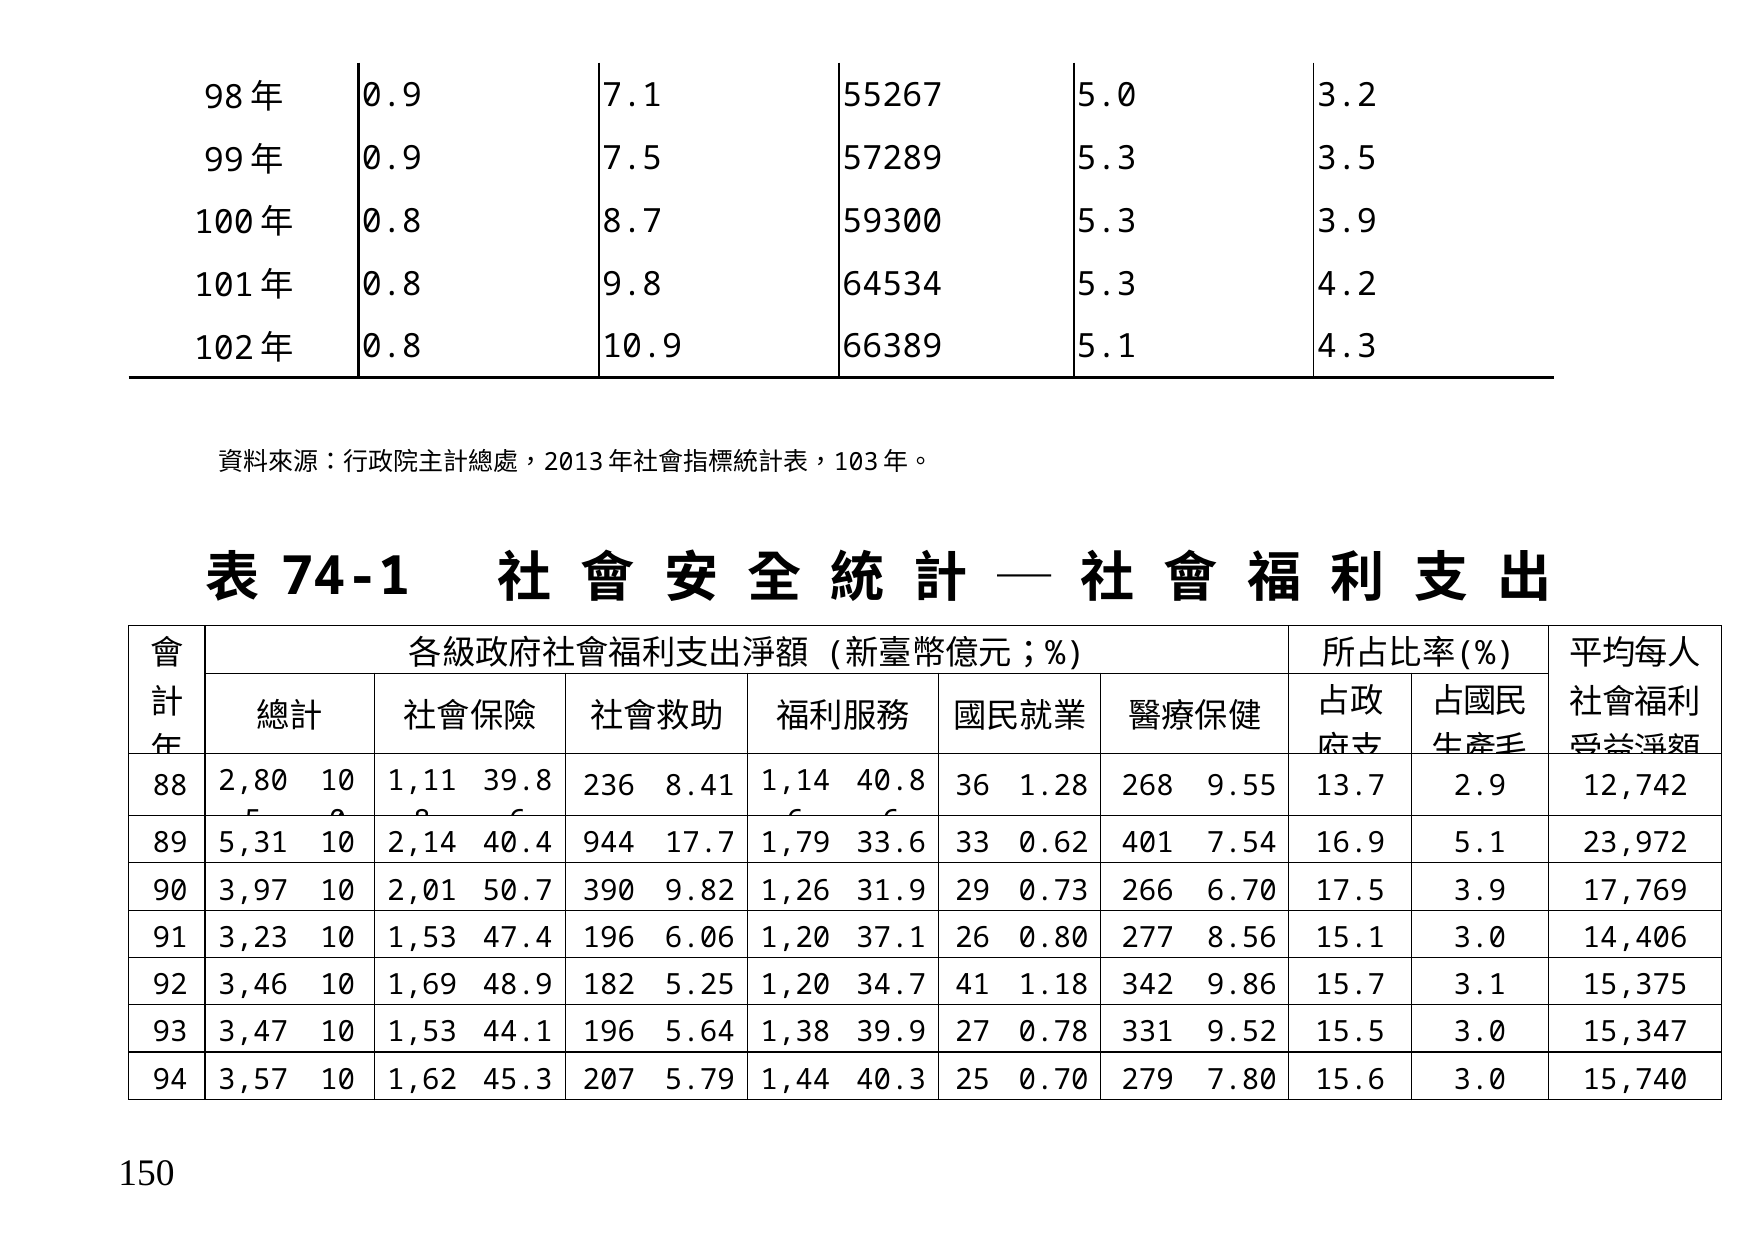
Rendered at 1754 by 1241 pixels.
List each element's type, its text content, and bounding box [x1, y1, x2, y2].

table_cell 91 [129, 911, 204, 957]
table_cell 0.9 [360, 125, 598, 188]
table_cell 23,972 [1549, 816, 1721, 862]
table_cell 10.9 [600, 314, 838, 376]
table_cell 5.3 [1075, 125, 1313, 188]
table_cell 93 [129, 1005, 204, 1051]
table_cell 2,016 [375, 863, 470, 909]
table_cell 16.9 [1289, 816, 1411, 862]
table_cell 15,347 [1549, 1005, 1721, 1051]
table_cell 236 [566, 754, 652, 815]
table_cell 196 [566, 911, 652, 957]
table_cell 5.3 [1075, 251, 1313, 313]
table_cell 268 [1101, 754, 1194, 815]
table_cell 1,699 [375, 958, 470, 1004]
table_cell 15.7 [1289, 958, 1411, 1004]
table_cell 9.8 [600, 251, 838, 313]
table_cell 4.3 [1314, 314, 1554, 376]
table_cell 57289 [840, 125, 1073, 188]
table_cell 9.82 [652, 863, 747, 909]
table_cell 59300 [840, 188, 1073, 251]
table_header 所占比率(%) [1289, 626, 1548, 672]
table_cell 1,206 [748, 958, 843, 1004]
table_cell 2,149 [375, 816, 470, 862]
table_cell 0.78 [1006, 1005, 1100, 1051]
table_cell 31.96 [843, 863, 938, 909]
table_cell 90 [129, 863, 204, 909]
table_cell 401 [1101, 816, 1194, 862]
table_cell 1,534 [375, 911, 470, 957]
table_cell 3.0 [1412, 1053, 1548, 1099]
table_cell 1,791 [748, 816, 843, 862]
table_cell 3,476 [206, 1005, 301, 1051]
table_cell 9.52 [1194, 1005, 1288, 1051]
table_cell 5.25 [652, 958, 747, 1004]
table_cell 98年 [129, 63, 357, 125]
table_cell 277 [1101, 911, 1194, 957]
table_cell 100 [301, 1053, 374, 1099]
table_cell 0.8 [360, 314, 598, 376]
table_cell 40.86 [843, 754, 938, 815]
table_cell 國民就業 [939, 674, 1100, 753]
table_cell 102年 [129, 314, 357, 376]
table_cell 3,578 [206, 1053, 301, 1099]
table_cell 0.8 [360, 188, 598, 251]
table_cell 64534 [840, 251, 1073, 313]
table_cell 100 [301, 816, 374, 862]
table_cell 6.70 [1194, 863, 1288, 909]
table_cell 3.0 [1412, 1005, 1548, 1051]
table_cell 44.11 [470, 1005, 565, 1051]
table_cell 1,146 [748, 754, 843, 815]
table_cell 99年 [129, 125, 357, 188]
table_cell 92 [129, 958, 204, 1004]
table_cell 37.18 [843, 911, 938, 957]
table_cell 182 [566, 958, 652, 1004]
table_cell 4.2 [1314, 251, 1554, 313]
table_cell 0.9 [360, 63, 598, 125]
table_cell 47.40 [470, 911, 565, 957]
table_cell 2,805 [206, 754, 301, 815]
table_cell 45.33 [470, 1053, 565, 1099]
table_cell 5,318 [206, 816, 301, 862]
table_cell 13.7 [1289, 754, 1411, 815]
table_header 平均每人社會福利受益淨額 (元) [1549, 626, 1721, 753]
table_cell 7.1 [600, 63, 838, 125]
table_cell 0.73 [1006, 863, 1100, 909]
table_cell 342 [1101, 958, 1194, 1004]
table_cell 12,742 [1549, 754, 1721, 815]
table_cell 39.86 [470, 754, 565, 815]
table_cell 3.1 [1412, 958, 1548, 1004]
table_cell 社會保險 [375, 674, 565, 753]
table_cell 100 [301, 958, 374, 1004]
table_cell 331 [1101, 1005, 1194, 1051]
table_cell 占國民生產毛額 [1412, 674, 1548, 753]
table_cell 34.77 [843, 958, 938, 1004]
table_cell 9.86 [1194, 958, 1288, 1004]
table_cell 14,406 [1549, 911, 1721, 957]
table_cell 100 [301, 754, 374, 815]
text 資料來源：行政院主計總處，2013年社會指標統計表，103年。 [158, 441, 1543, 478]
table_cell 5.1 [1075, 314, 1313, 376]
table_cell 15.6 [1289, 1053, 1411, 1099]
table_cell 17.75 [652, 816, 747, 862]
table_cell 0.70 [1006, 1053, 1100, 1099]
table_cell 100 [301, 1005, 374, 1051]
table_cell 88 [129, 754, 204, 815]
table_cell 2.9 [1412, 754, 1548, 815]
table_cell 1,118 [375, 754, 470, 815]
table_cell 29 [939, 863, 1006, 909]
table_cell 7.80 [1194, 1053, 1288, 1099]
table_cell 8.7 [600, 188, 838, 251]
table_cell 3.5 [1314, 125, 1554, 188]
table_cell 6.06 [652, 911, 747, 957]
table_cell 3.9 [1412, 863, 1548, 909]
table_cell 5.64 [652, 1005, 747, 1051]
table_cell 8.56 [1194, 911, 1288, 957]
table_cell 15,375 [1549, 958, 1721, 1004]
table_cell 279 [1101, 1053, 1194, 1099]
table_cell 36 [939, 754, 1006, 815]
table_cell 3.2 [1314, 63, 1554, 125]
table_cell 390 [566, 863, 652, 909]
table_cell 1,388 [748, 1005, 843, 1051]
table_cell 5.79 [652, 1053, 747, 1099]
table_cell 89 [129, 816, 204, 862]
table_cell 7.5 [600, 125, 838, 188]
table_cell 101年 [129, 251, 357, 313]
table_cell 1,269 [748, 863, 843, 909]
table_cell 17,769 [1549, 863, 1721, 909]
table_cell 55267 [840, 63, 1073, 125]
table_cell 福利服務 [748, 674, 938, 753]
table_cell 1,445 [748, 1053, 843, 1099]
table_cell 1.28 [1006, 754, 1100, 815]
table_cell 33.68 [843, 816, 938, 862]
table_cell 3.9 [1314, 188, 1554, 251]
table_cell 196 [566, 1005, 652, 1051]
table_cell 27 [939, 1005, 1006, 1051]
table_cell 15.1 [1289, 911, 1411, 957]
table_cell 0.80 [1006, 911, 1100, 957]
table_cell 50.78 [470, 863, 565, 909]
table_cell 15,740 [1549, 1053, 1721, 1099]
table_cell 0.62 [1006, 816, 1100, 862]
table_cell 5.3 [1075, 188, 1313, 251]
table_cell 266 [1101, 863, 1194, 909]
table_cell 7.54 [1194, 816, 1288, 862]
table_cell 3.0 [1412, 911, 1548, 957]
subtitle 表74-1 社會安全統計─社會福利支出 [128, 500, 1628, 625]
table_cell 5.0 [1075, 63, 1313, 125]
table_cell 39.93 [843, 1005, 938, 1051]
table_cell 1.18 [1006, 958, 1100, 1004]
table_cell 66389 [840, 314, 1073, 376]
table_cell 26 [939, 911, 1006, 957]
table_cell 5.1 [1412, 816, 1548, 862]
table_cell 3,236 [206, 911, 301, 957]
table_cell 33 [939, 816, 1006, 862]
table_cell 1,203 [748, 911, 843, 957]
table_cell 207 [566, 1053, 652, 1099]
table_header 會計 年度 [129, 626, 204, 753]
table_cell 社會救助 [566, 674, 747, 753]
table_cell 1,622 [375, 1053, 470, 1099]
table_cell 3,970 [206, 863, 301, 909]
table_cell 48.97 [470, 958, 565, 1004]
table_cell 總計 [206, 674, 374, 753]
table_cell 94 [129, 1053, 204, 1099]
table_cell 100 [301, 863, 374, 909]
table_cell 1,533 [375, 1005, 470, 1051]
table_cell 944 [566, 816, 652, 862]
table_cell 醫療保健 [1101, 674, 1288, 753]
table_cell 100年 [129, 188, 357, 251]
table_cell 41 [939, 958, 1006, 1004]
table_cell 15.5 [1289, 1005, 1411, 1051]
table_cell 0.8 [360, 251, 598, 313]
table_cell 40.41 [470, 816, 565, 862]
table_cell 17.5 [1289, 863, 1411, 909]
table_cell 8.41 [652, 754, 747, 815]
table_cell 25 [939, 1053, 1006, 1099]
table_header 各級政府社會福利支出淨額 (新臺幣億元；%) [206, 626, 1288, 672]
table_cell 9.55 [1194, 754, 1288, 815]
table_cell 100 [301, 911, 374, 957]
table_cell 40.39 [843, 1053, 938, 1099]
table_cell 占政府支出 [1289, 674, 1411, 753]
table_cell 3,469 [206, 958, 301, 1004]
